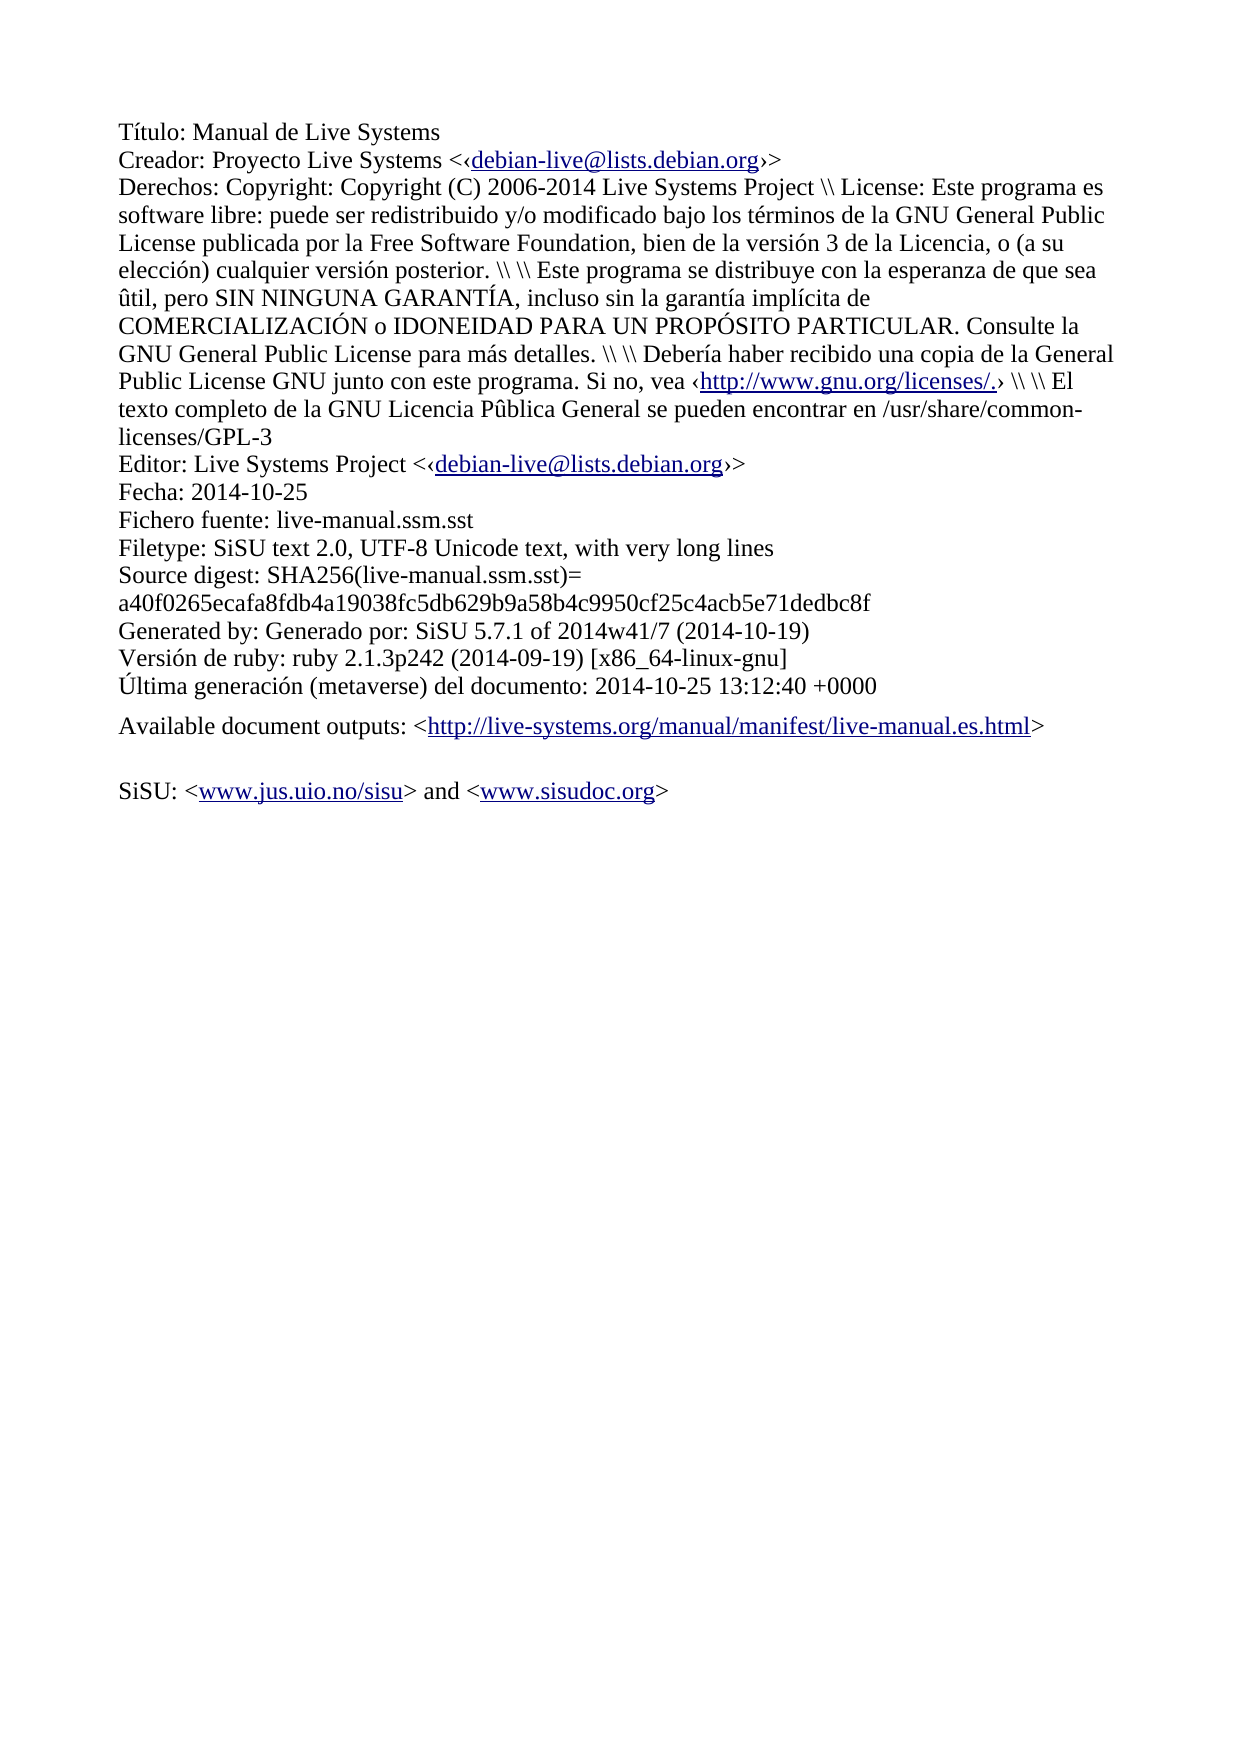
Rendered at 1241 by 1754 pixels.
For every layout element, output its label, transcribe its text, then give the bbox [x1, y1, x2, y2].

text Available document outputs: <http://live-systems.org/manual/manifest/live-manual.es.html> [118, 712, 1122, 739]
text Creador: Proyecto Live Systems <‹debian-live@lists.debian.org›> [118, 146, 1122, 173]
text Source digest: SHA256(live-manual.ssm.sst)= a40f0265ecafa8fdb4a19038fc5db629b9a58b4c9950cf25c4acb5e71dedbc8f [118, 561, 1122, 617]
text Editor: Live Systems Project <‹debian-live@lists.debian.org›> [118, 451, 1122, 478]
text Filetype: SiSU text 2.0, UTF-8 Unicode text, with very long lines [118, 534, 1122, 561]
text Última generación (metaverse) del documento: 2014-10-25 13:12:40 +0000 [118, 672, 1122, 700]
text SiSU: <www.jus.uio.no/sisu> and <www.sisudoc.org> [118, 777, 1122, 804]
text Título: Manual de Live Systems [118, 118, 1122, 146]
text Derechos: Copyright: Copyright (C) 2006-2014 Live Systems Project \\ License: Este programa es software libre: puede ser redistribuido y/o modificado bajo los términos de la GNU General Public License publicada por la Free Software Foundation, bien de la versión 3 de la Licencia, o (a su elección) cualquier versión posterior. \\ \\ Este programa se distribuye con la esperanza de que sea ûtil, pero SIN NINGUNA GARANTÍA, incluso sin la garantía implícita de COMERCIALIZACIÓN o IDONEIDAD PARA UN PROPÓSITO PARTICULAR. Consulte la GNU General Public License para más detalles. \\ \\ Debería haber recibido una copia de la General Public License GNU junto con este programa. Si no, vea ‹http://www.gnu.org/licenses/.› \\ \\ El texto completo de la GNU Licencia Pûblica General se pueden encontrar en /usr/share/common-licenses/GPL-3 [118, 173, 1122, 451]
text Fichero fuente: live-manual.ssm.sst [118, 506, 1122, 534]
text Versión de ruby: ruby 2.1.3p242 (2014-09-19) [x86_64-linux-gnu] [118, 644, 1122, 672]
text Generated by: Generado por: SiSU 5.7.1 of 2014w41/7 (2014-10-19) [118, 617, 1122, 644]
text Fecha: 2014-10-25 [118, 478, 1122, 506]
